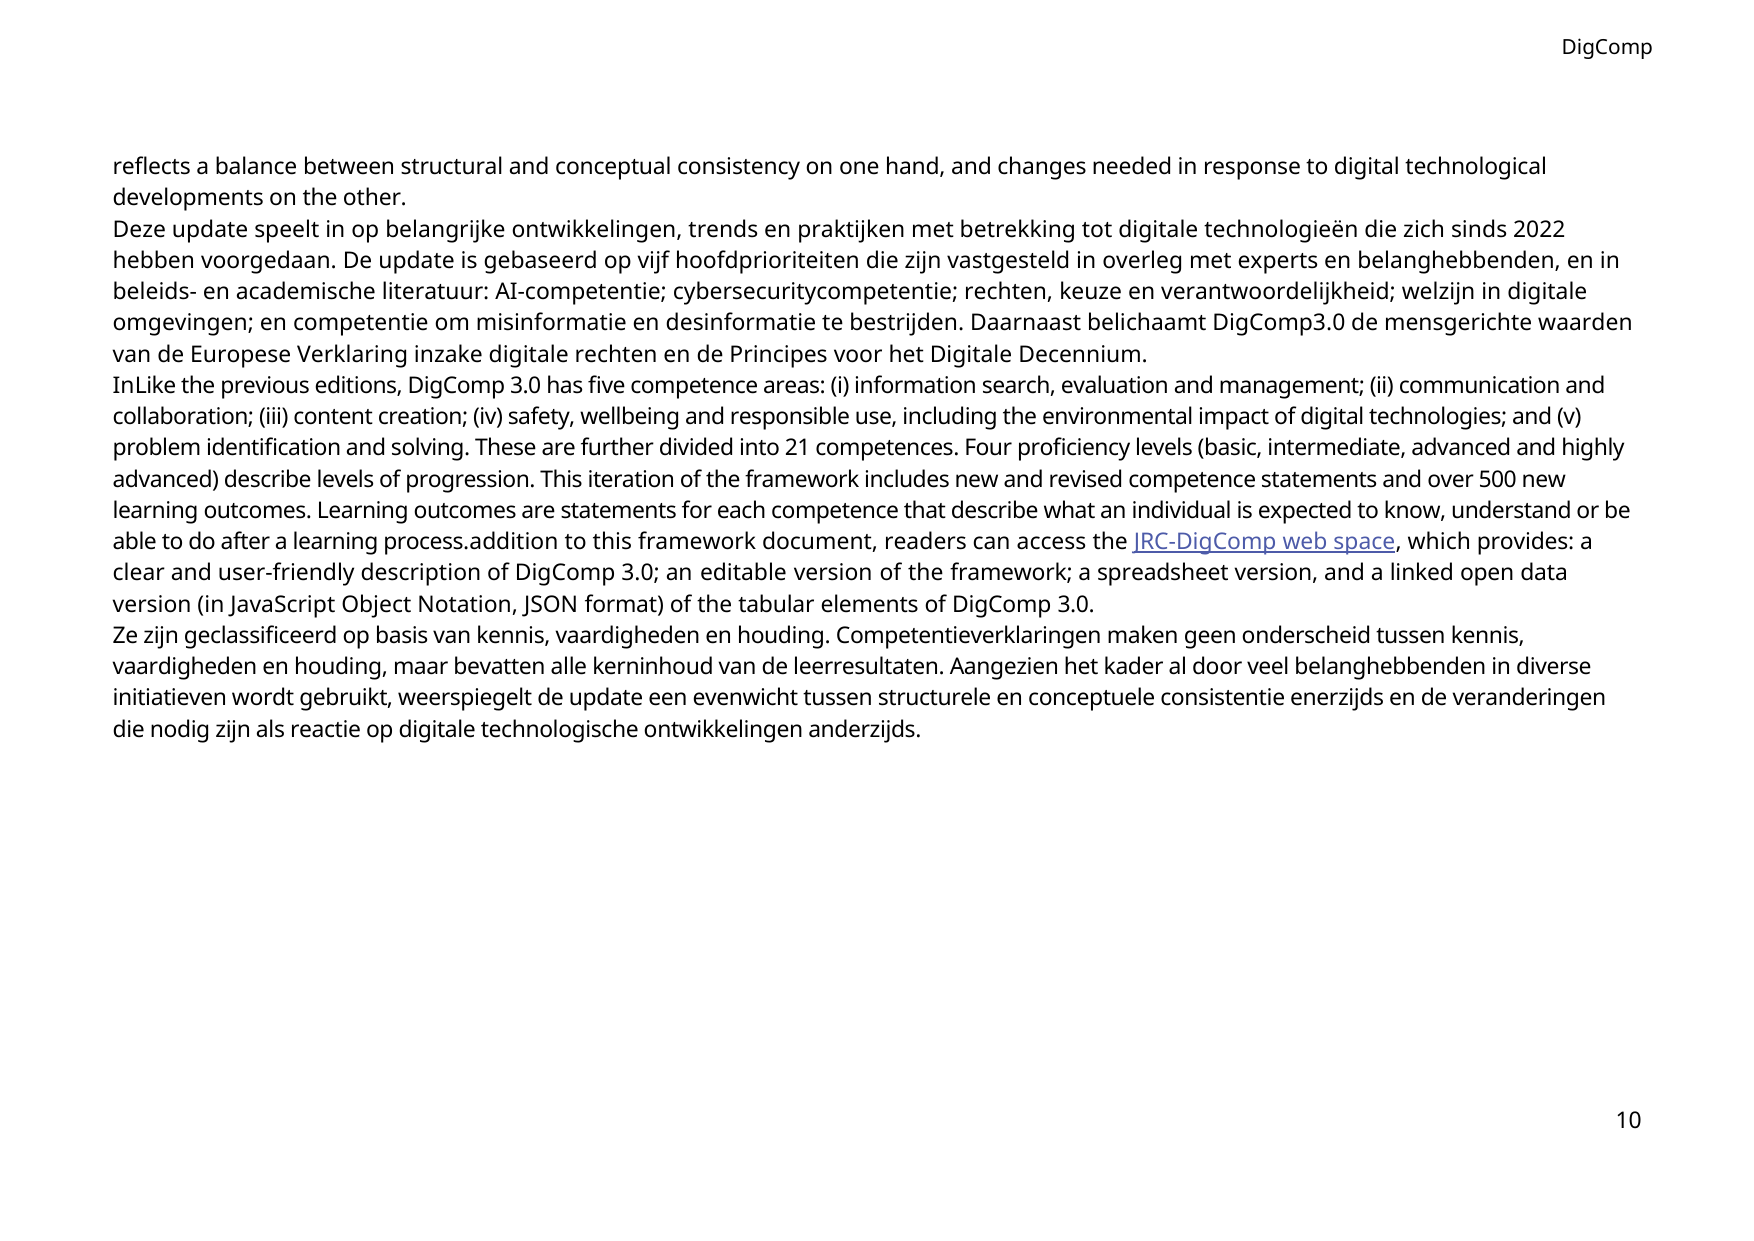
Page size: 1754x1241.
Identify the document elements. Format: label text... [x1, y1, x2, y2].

text Ze zijn geclassificeerd op basis van kennis, vaardigheden en houding. Competentieverklaringen maken geen onderscheid tussen kennis, vaardigheden en houding, maar bevatten alle kerninhoud van de leerresultaten. Aangezien het kader al door veel belanghebbenden in diverse initiatieven wordt gebruikt, weerspiegelt de update een evenwicht tussen structurele en conceptuele consistentie enerzijds en de veranderingen die nodig zijn als reactie op digitale technologische ontwikkelingen anderzijds. [112, 619, 1641, 744]
text Deze update speelt in op belangrijke ontwikkelingen, trends en praktijken met betrekking tot digitale technologieën die zich sinds 2022 hebben voorgedaan. De update is gebaseerd op vijf hoofdprioriteiten die zijn vastgesteld in overleg met experts en belanghebbenden, en in beleids- en academische literatuur: AI-competentie; cybersecuritycompetentie; rechten, keuze en verantwoordelijkheid; welzijn in digitale omgevingen; en competentie om misinformatie en desinformatie te bestrijden. Daarnaast belichaamt DigComp3.0 de mensgerichte waarden van de Europese Verklaring inzake digitale rechten en de Principes voor het Digitale Decennium. [112, 212, 1641, 369]
text InLike the previous editions, DigComp 3.0 has five competence areas: (i) information search, evaluation and management; (ii) communication and collaboration; (iii) content creation; (iv) safety, wellbeing and responsible use, including the environmental impact of digital technologies; and (v) problem identification and solving. These are further divided into 21 competences. Four proficiency levels (basic, intermediate, advanced and highly advanced) describe levels of progression. This iteration of the framework includes new and revised competence statements and over 500 new learning outcomes. Learning outcomes are statements for each competence that describe what an individual is expected to know, understand or be able to do after a learning process.addition to this framework document, readers can access the JRC-DigComp web space, which provides: a clear and user-friendly description of DigComp 3.0; an editable version of the framework; a spreadsheet version, and a linked open data version (in JavaScript Object Notation, JSON format) of the tabular elements of DigComp 3.0. [112, 369, 1641, 619]
text reflects a balance between structural and conceptual consistency on one hand, and changes needed in response to digital technological developments on the other. [112, 150, 1641, 212]
